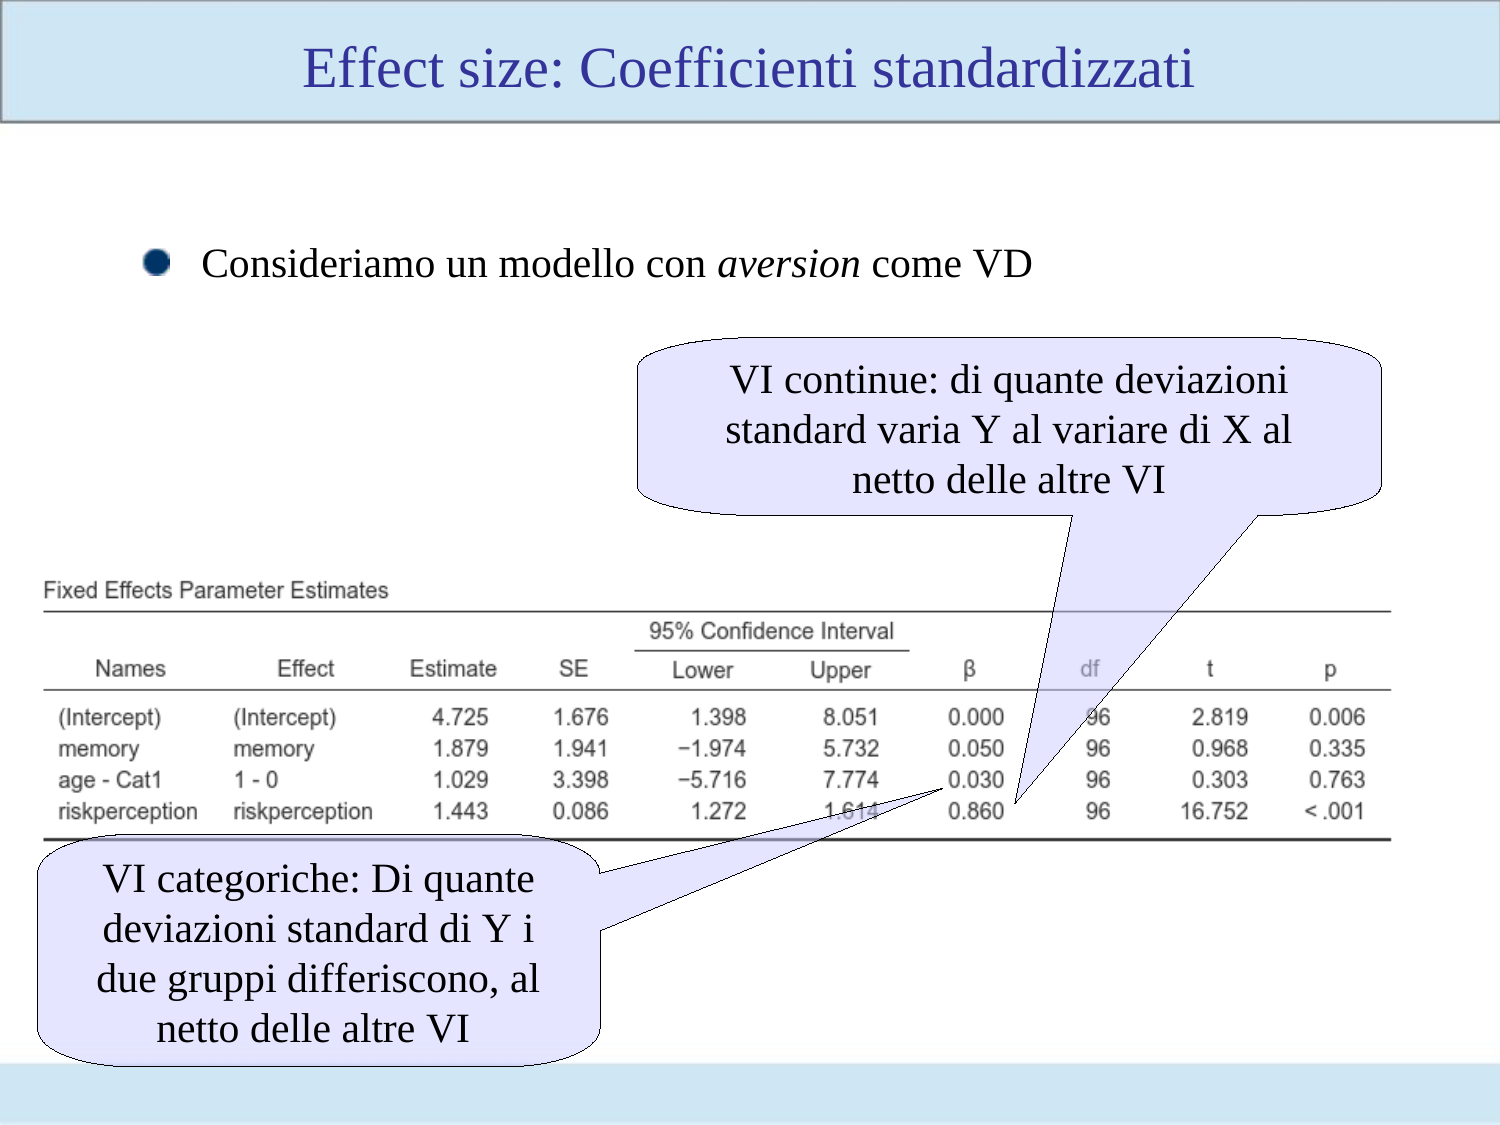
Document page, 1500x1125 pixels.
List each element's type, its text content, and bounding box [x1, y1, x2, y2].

picture [0, 0, 1500, 1125]
text_box VI categoriche: Di quante deviazioni standard di Y i due gruppi differiscono, al netto delle altre VI [37, 788, 943, 1067]
text_box VI continue: di quante deviazioni standard varia Y al variare di X al netto delle altre VI [637, 337, 1382, 804]
title Effect size: Coefficienti standardizzati [268, 13, 1231, 114]
text_box Consideriamo un modello con aversion come VD [125, 218, 1301, 294]
